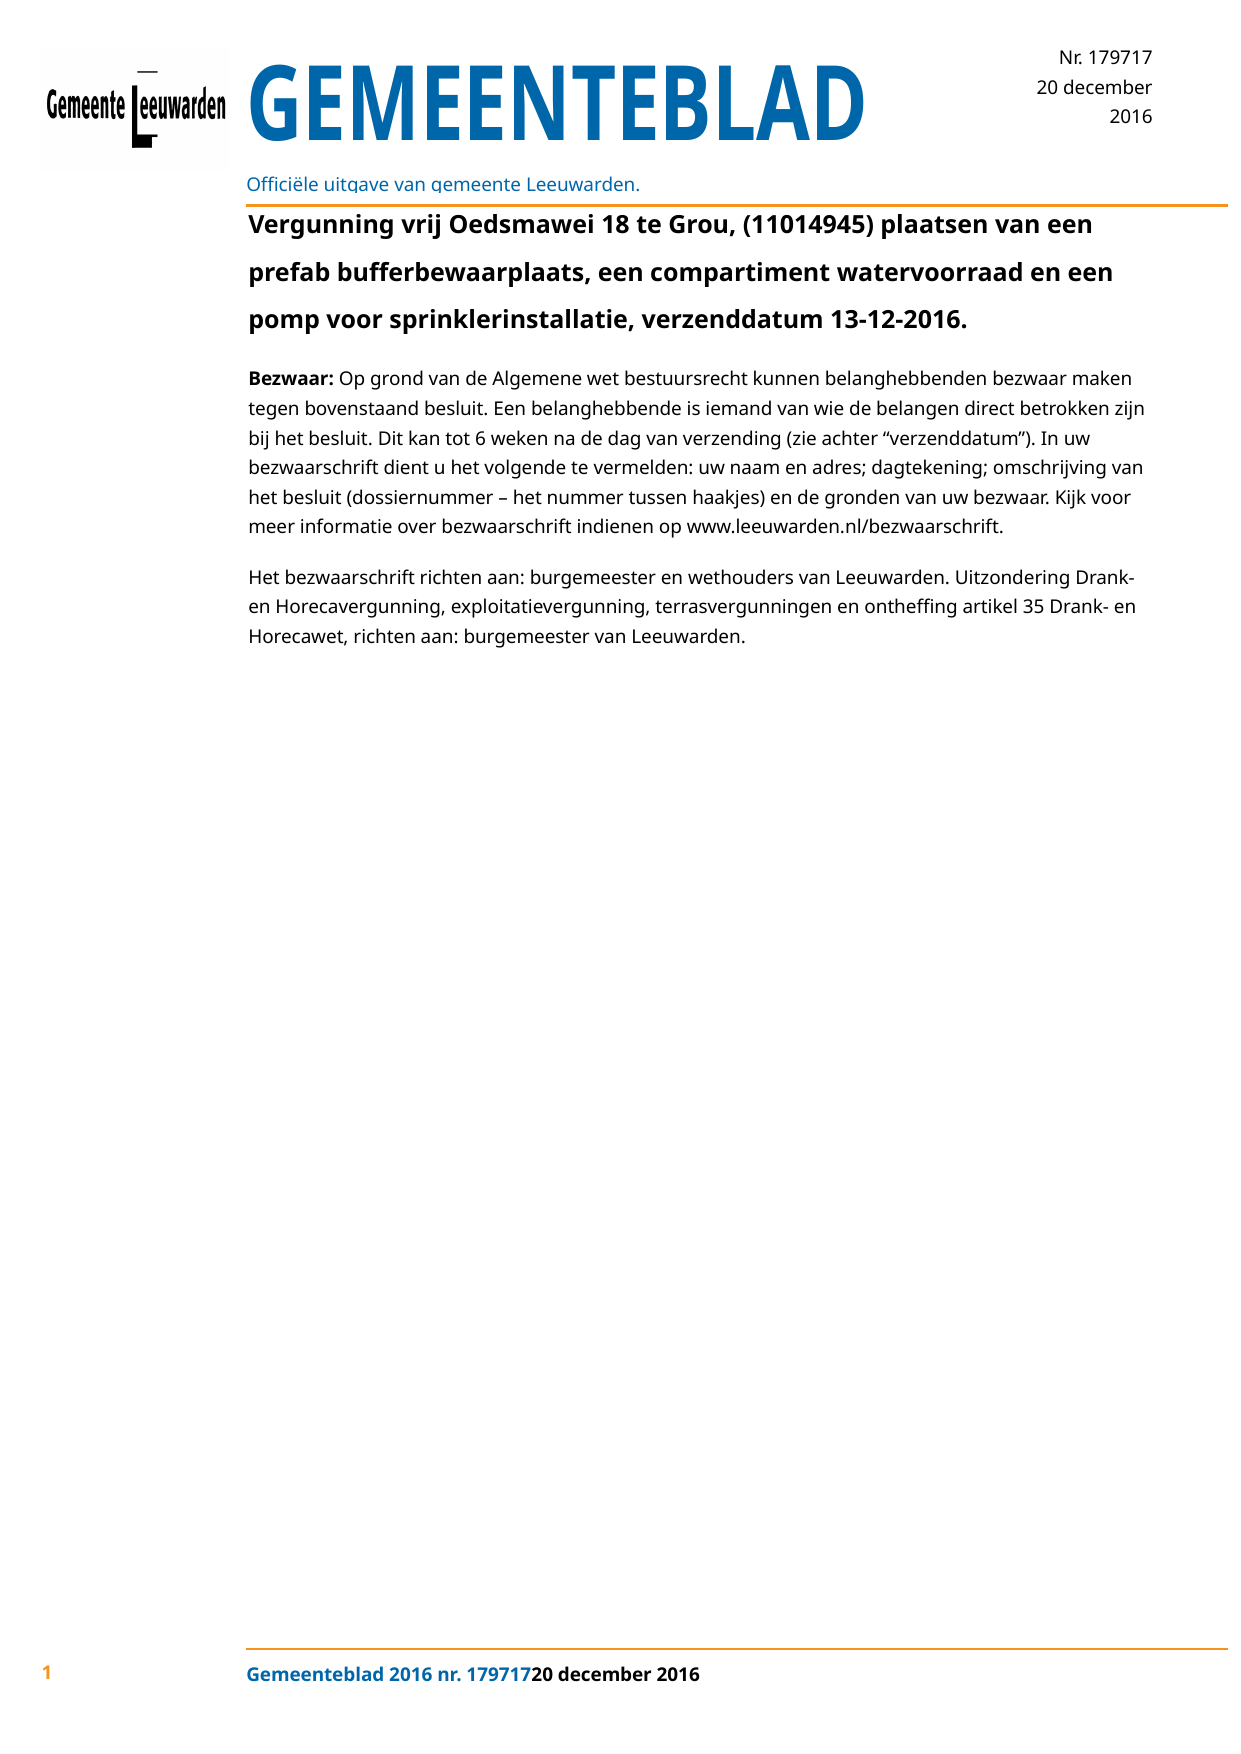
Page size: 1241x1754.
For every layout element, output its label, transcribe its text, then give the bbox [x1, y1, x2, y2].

text Vergunning vrij Oedsmawei 18 te Grou, (11014945) plaatsen van een prefab bufferbewaarplaats, een compartiment watervoorraad en een pomp voor sprinklerinstallatie, verzenddatum 13-12-2016. [248, 207, 1152, 336]
text Het bezwaarschrift richten aan: burgemeester en wethouders van Leeuwarden. Uitzondering Drank- en Horecavergunning, exploitatievergunning, terrasvergunningen en ontheffing artikel 35 Drank- en Horecawet, richten aan: burgemeester van Leeuwarden. [248, 564, 1152, 649]
text Bezwaar: Op grond van de Algemene wet bestuursrecht kunnen belanghebbenden bezwaar maken tegen bovenstaand besluit. Een belanghebbende is iemand van wie de belangen direct betrokken zijn bij het besluit. Dit kan tot 6 weken na de dag van verzending (zie achter “verzenddatum”). In uw bezwaarschrift dient u het volgende te vermelden: uw naam en adres; dagtekening; omschrijving van het besluit (dossiernummer – het nummer tussen haakjes) en de gronden van uw bezwaar. Kijk voor meer informatie over bezwaarschrift indienen op www.leeuwarden.nl/bezwaarschrift. [248, 366, 1152, 539]
picture [41, 47, 231, 172]
